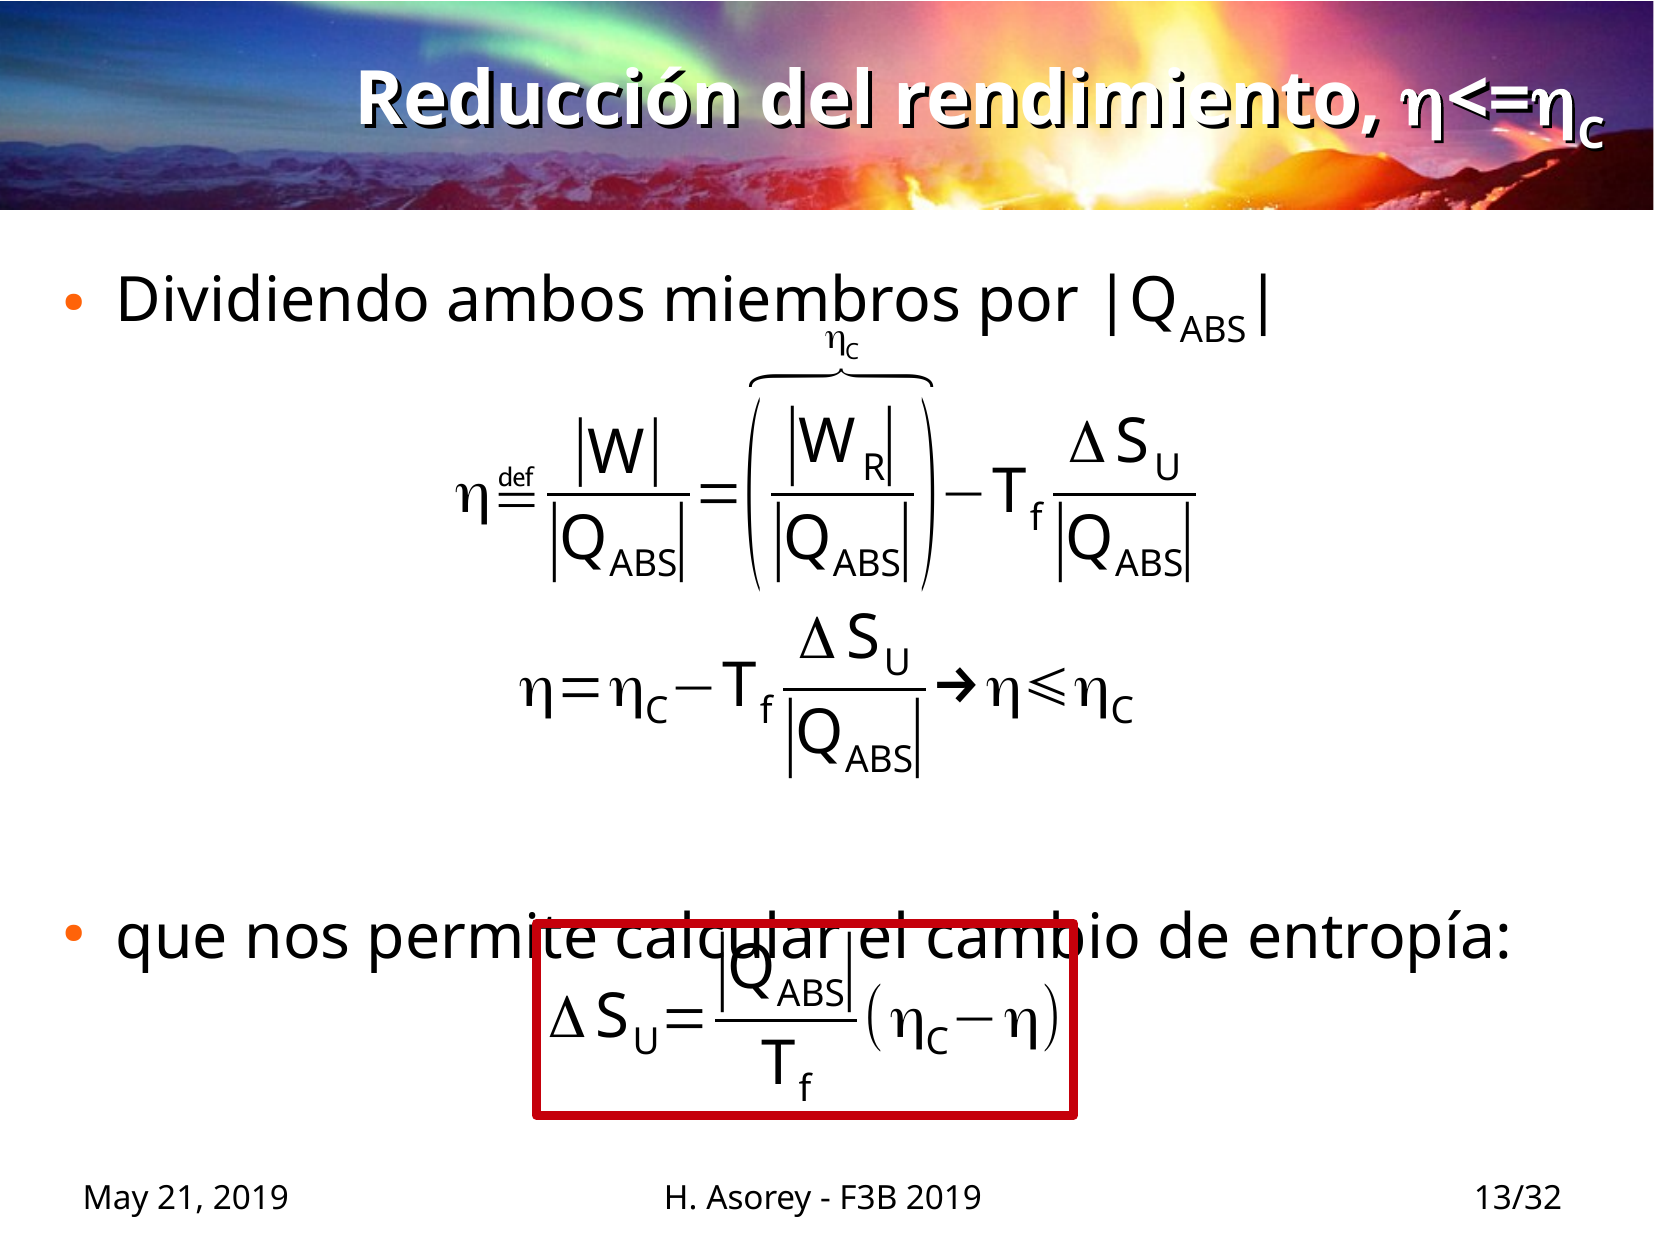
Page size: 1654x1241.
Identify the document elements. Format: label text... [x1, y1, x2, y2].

list Dividiendo ambos miembros por |QABS| que nos permite calcular el cambio de entropía: [45, 255, 1606, 1156]
chart [447, 330, 1206, 781]
title Reducción del rendimiento, h<=hC [45, 15, 1606, 191]
picture [0, 1, 1654, 210]
chart [541, 928, 1069, 1111]
